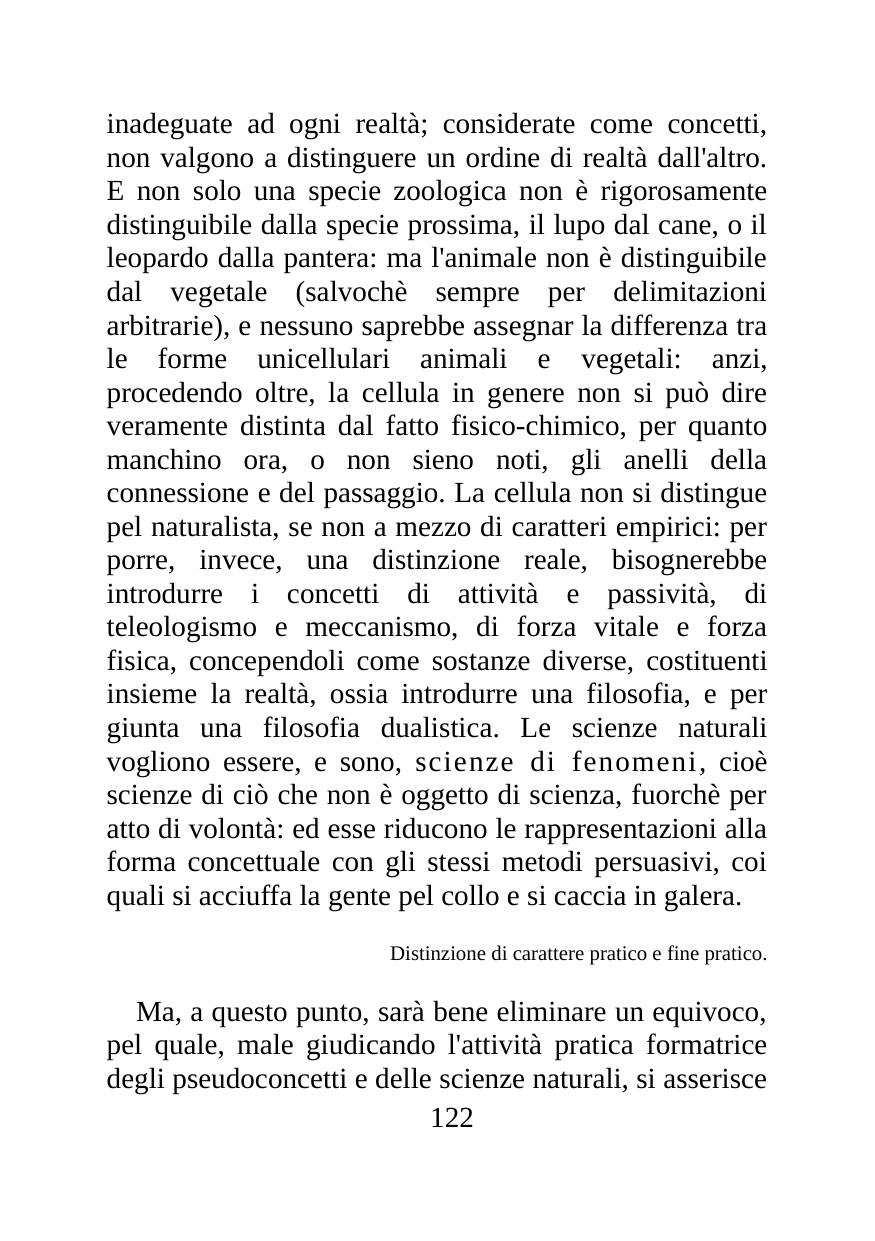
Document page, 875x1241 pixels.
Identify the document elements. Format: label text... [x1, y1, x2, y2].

text Ma, a questo punto, sarà bene eliminare un equivoco, pel quale, male giudicando l'attività pratica formatrice degli pseudoconcetti e delle scienze naturali, si asserisce [106, 994, 768, 1094]
text inadeguate ad ogni realtà; considerate come concetti, non valgono a distinguere un ordine di realtà dall'altro. E non solo una specie zoologica non è rigorosamente distinguibile dalla specie prossima, il lupo dal cane, o il leopardo dalla pantera: ma l'animale non è distinguibile dal vegetale (salvochè sempre per delimitazioni arbitrarie), e nessuno saprebbe assegnar la differenza tra le forme unicellulari animali e vegetali: anzi, procedendo oltre, la cellula in genere non si può dire veramente distinta dal fatto fisico-chimico, per quanto manchino ora, o non sieno noti, gli anelli della connessione e del passaggio. La cellula non si distingue pel naturalista, se non a mezzo di caratteri empirici: per porre, invece, una distinzione reale, bisognerebbe introdurre i concetti di attività e passività, di teleologismo e meccanismo, di forza vitale e forza fisica, concependoli come sostanze diverse, costituenti insieme la realtà, ossia introdurre una filosofia, e per giunta una filosofia dualistica. Le scienze naturali vogliono essere, e sono, scienze di fenomeni, cioè scienze di ciò che non è oggetto di scienza, fuorchè per atto di volontà: ed esse riducono le rappresentazioni alla forma concettuale con gli stessi metodi persuasivi, coi quali si acciuffa la gente pel collo e si caccia in galera. [106, 106, 768, 911]
text Distinzione di carattere pratico e fine pratico. [106, 941, 768, 964]
